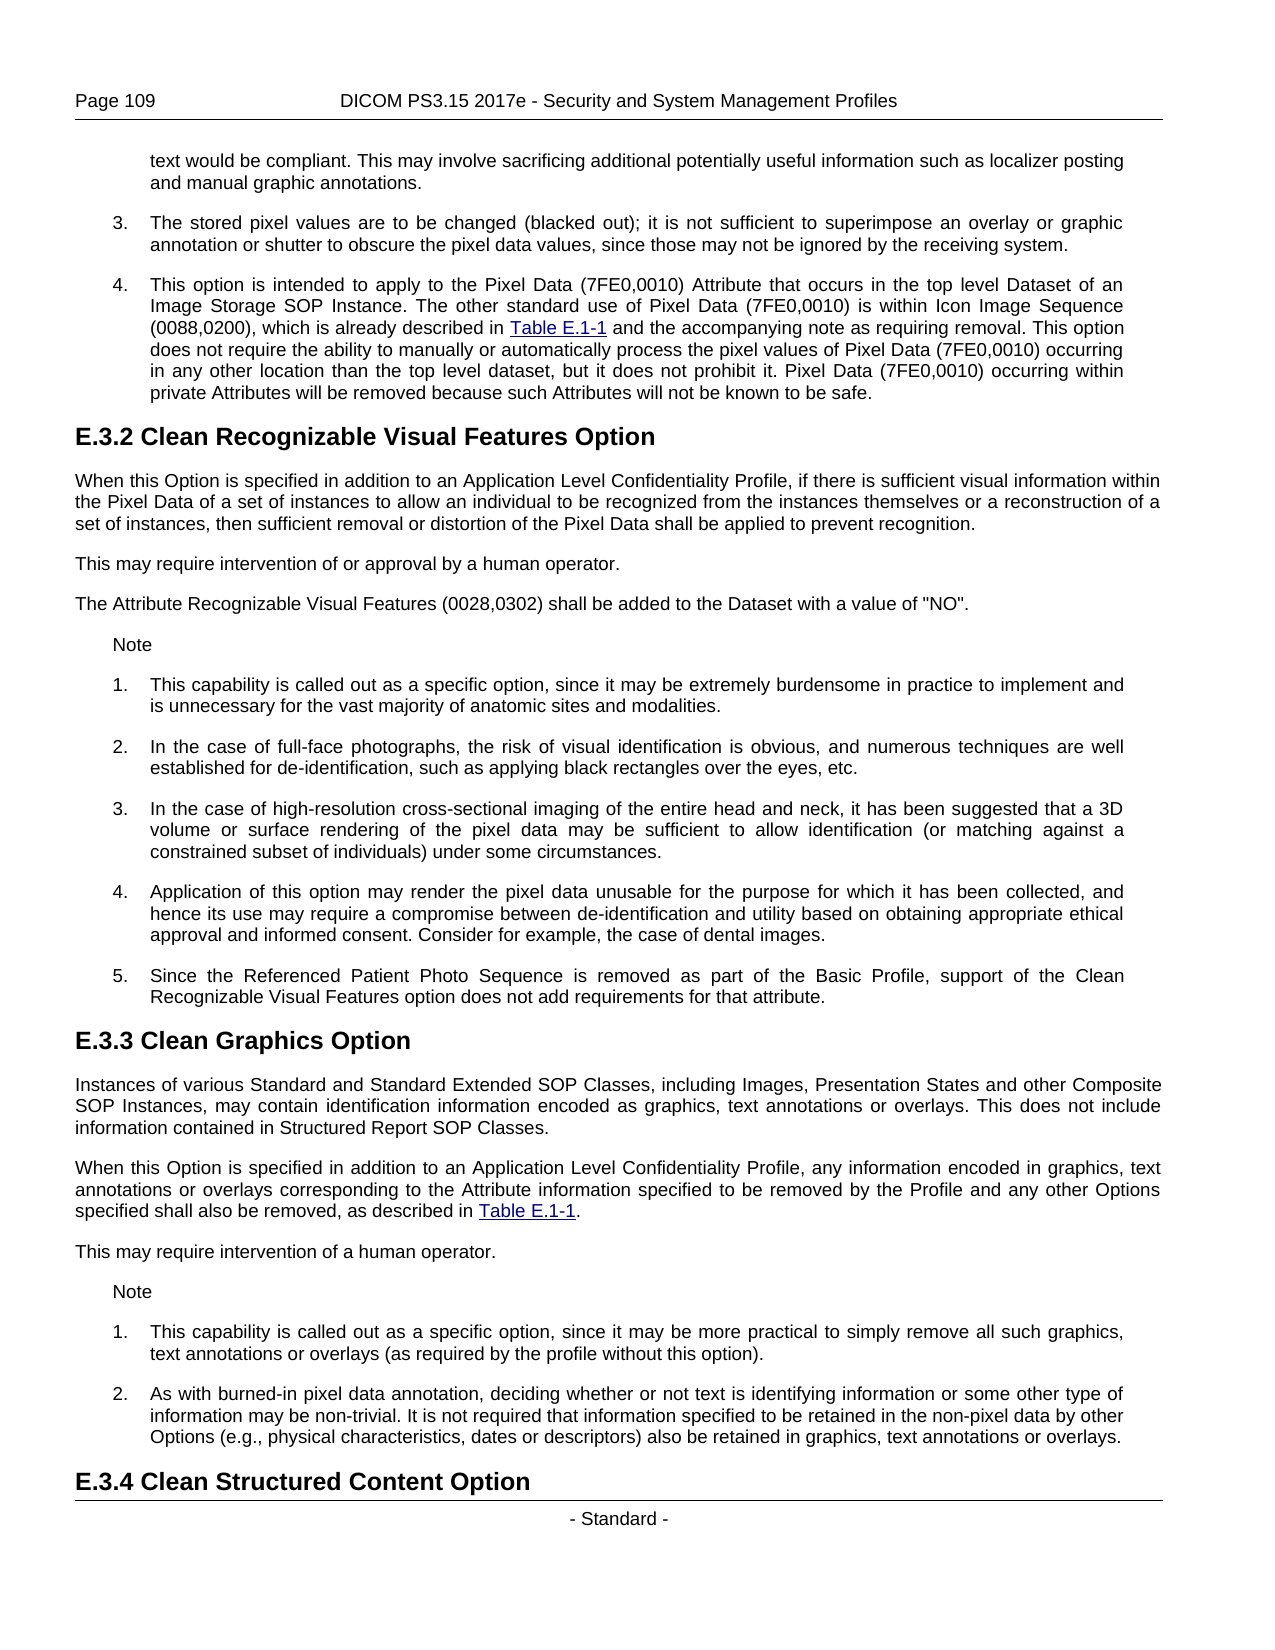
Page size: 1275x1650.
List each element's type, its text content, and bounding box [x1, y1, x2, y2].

text This may require intervention of or approval by a human operator. [75, 553, 1162, 574]
list text would be compliant. This may involve sacrificing additional potentially useful information such as localizer posting and manual graphic annotations. [112, 150, 1125, 193]
text The Attribute Recognizable Visual Features (0028,0302) shall be added to the Dataset with a value of "NO". [75, 593, 1162, 615]
text When this Option is specified in addition to an Application Level Confidentiality Profile, if there is sufficient visual information within the Pixel Data of a set of instances to allow an individual to be recognized from the instances themselves or a reconstruction of a set of instances, then sufficient removal or distortion of the Pixel Data shall be applied to prevent recognition. [75, 469, 1162, 534]
text Instances of various Standard and Standard Extended SOP Classes, including Images, Presentation States and other Composite SOP Instances, may contain identification information encoded as graphics, text annotations or overlays. This does not include information contained in Structured Report SOP Classes. [75, 1074, 1162, 1138]
text Note [112, 1281, 1125, 1302]
list This capability is called out as a specific option, since it may be more practical to simply remove all such graphics, text annotations or overlays (as required by the profile without this option). [112, 1321, 1125, 1364]
list In the case of high-resolution cross-sectional imaging of the entire head and neck, it has been suggested that a 3D volume or surface rendering of the pixel data may be sufficient to allow identification (or matching against a constrained subset of individuals) under some circumstances. [112, 797, 1125, 862]
text E.3.4 Clean Structured Content Option [75, 1467, 1162, 1495]
list The stored pixel values are to be changed (blacked out); it is not sufficient to superimpose an overlay or graphic annotation or shutter to obscure the pixel data values, since those may not be ignored by the receiving system. [112, 212, 1125, 255]
list In the case of full-face photographs, the risk of visual identification is obvious, and numerous techniques are well established for de-identification, such as applying black rectangles over the eyes, etc. [112, 736, 1125, 779]
list As with burned-in pixel data annotation, deciding whether or not text is identifying information or some other type of information may be non-trivial. It is not required that information specified to be retained in the non-pixel data by other Options (e.g., physical characteristics, dates or descriptors) also be retained in graphics, text annotations or overlays. [112, 1383, 1125, 1448]
text E.3.3 Clean Graphics Option [75, 1026, 1162, 1055]
list Since the Referenced Patient Photo Sequence is removed as part of the Basic Profile, support of the Clean Recognizable Visual Features option does not add requirements for that attribute. [112, 964, 1125, 1007]
list This option is intended to apply to the Pixel Data (7FE0,0010) Attribute that occurs in the top level Dataset of an Image Storage SOP Instance. The other standard use of Pixel Data (7FE0,0010) is within Icon Image Sequence (0088,0200), which is already described in Table E.1-1 and the accompanying note as requiring removal. This option does not require the ability to manually or automatically process the pixel values of Pixel Data (7FE0,0010) occurring in any other location than the top level dataset, but it does not prohibit it. Pixel Data (7FE0,0010) occurring within private Attributes will be removed because such Attributes will not be known to be safe. [112, 274, 1125, 403]
text This may require intervention of a human operator. [75, 1241, 1162, 1262]
text When this Option is specified in addition to an Application Level Confidentiality Profile, any information encoded in graphics, text annotations or overlays corresponding to the Attribute information specified to be removed by the Profile and any other Options specified shall also be removed, as described in Table E.1-1. [75, 1157, 1162, 1222]
list This capability is called out as a specific option, since it may be extremely burdensome in practice to implement and is unnecessary for the vast majority of anatomic sites and modalities. [112, 674, 1125, 717]
text Note [112, 633, 1125, 655]
text E.3.2 Clean Recognizable Visual Features Option [75, 422, 1162, 451]
list Application of this option may render the pixel data unusable for the purpose for which it has been collected, and hence its use may require a compromise between de-identification and utility based on obtaining appropriate ethical approval and informed consent. Consider for example, the case of dental images. [112, 881, 1125, 946]
